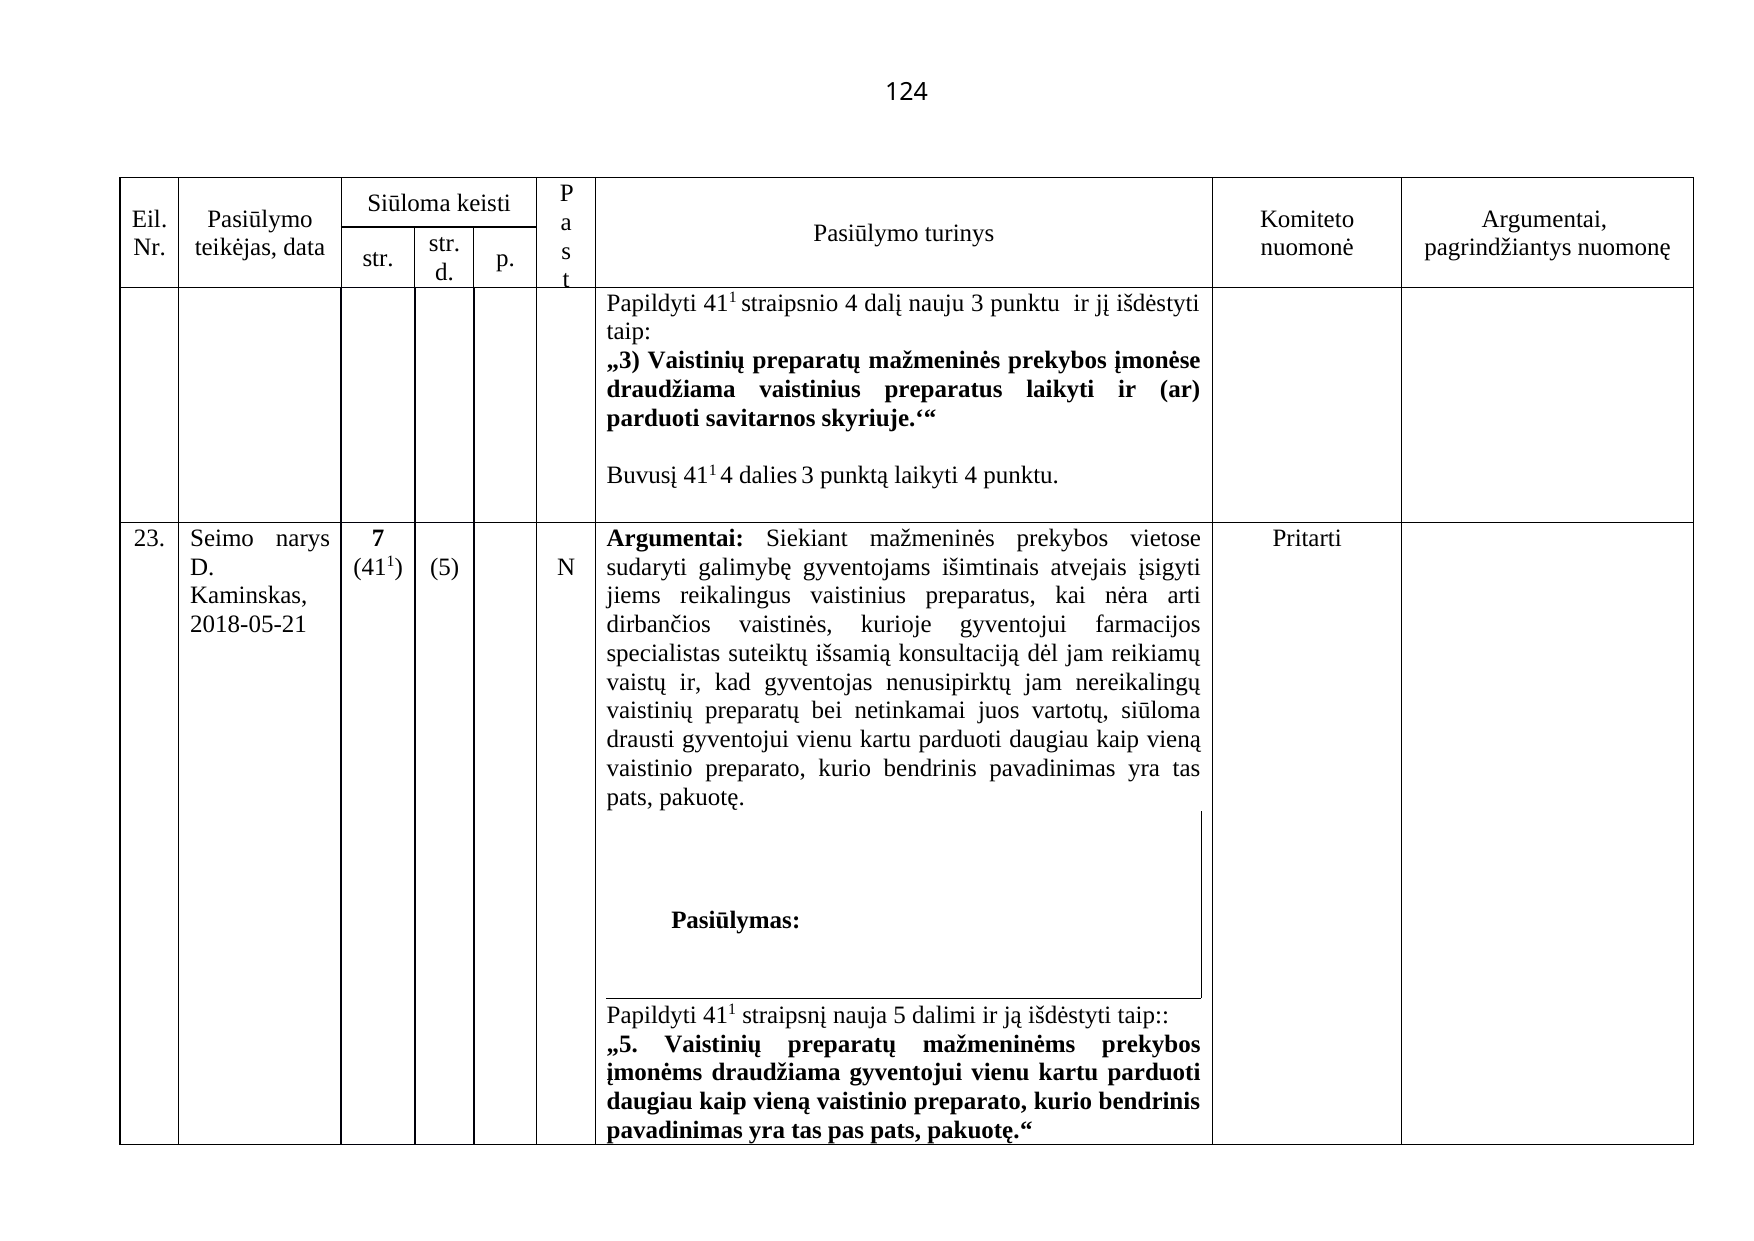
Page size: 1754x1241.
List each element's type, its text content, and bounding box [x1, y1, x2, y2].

table_cell Seimo narys D. Kaminskas, 2018-05-21 [179, 523, 340, 1144]
table_cell [475, 288, 536, 522]
table_cell [342, 288, 414, 522]
table_header Pastabos [537, 178, 595, 287]
table_cell [1402, 523, 1693, 1144]
table_header Pasiūlymo turinys [596, 178, 1212, 287]
table_cell Pritarti [1213, 523, 1401, 1144]
table_header Siūloma keisti [342, 178, 536, 226]
table_cell str. [342, 228, 414, 287]
table_cell 23. [121, 523, 178, 1144]
table_cell Papildyti 411 straipsnio 4 dalį nauju 3 punktu ir jį išdėstyti taip: „3) Vaistinių preparatų mažmeninės prekybos įmonėse draudžiama vaistinius preparatus laikyti ir (ar) parduoti savitarnos skyriuje.‘“ Buvusį 411 4 dalies 3 punktą laikyti 4 punktu. [596, 288, 1212, 522]
table_cell (5) [416, 523, 473, 1144]
table_cell [416, 288, 473, 522]
table_cell [1213, 288, 1401, 522]
table_cell [1402, 288, 1693, 522]
table_cell [475, 523, 536, 1144]
table_cell [179, 288, 340, 522]
table_header Argumentai, pagrindžiantys nuomonę [1402, 178, 1693, 287]
table_cell N [537, 523, 595, 1144]
table_cell Argumentai: Siekiant mažmeninės prekybos vietose sudaryti galimybę gyventojams išimtinais atvejais įsigyti jiems reikalingus vaistinius preparatus, kai nėra arti dirbančios vaistinės, kurioje gyventojui farmacijos specialistas suteiktų išsamią konsultaciją dėl jam reikiamų vaistų ir, kad gyventojas nenusipirktų jam nereikalingų vaistinių preparatų bei netinkamai juos vartotų, siūloma drausti gyventojui vienu kartu parduoti daugiau kaip vieną vaistinio preparato, kurio bendrinis pavadinimas yra tas pats, pakuotę. Pasiūlymas: Papildyti 411 straipsnį nauja 5 dalimi ir ją išdėstyti taip:: „5. Vaistinių preparatų mažmeninėms prekybos įmonėms draudžiama gyventojui vienu kartu parduoti daugiau kaip vieną vaistinio preparato, kurio bendrinis pavadinimas yra tas pas pats, pakuotę.“ [596, 523, 1212, 1144]
table_cell 7 (411) [342, 523, 414, 1144]
table_cell [537, 288, 595, 522]
table_cell [121, 288, 178, 522]
table_cell str. d. [415, 228, 473, 287]
table_header Eil. Nr. [121, 178, 178, 287]
table_header Pasiūlymo teikėjas, data [179, 178, 341, 287]
table_header Komiteto nuomonė [1213, 178, 1401, 287]
table_cell p. [474, 228, 536, 287]
